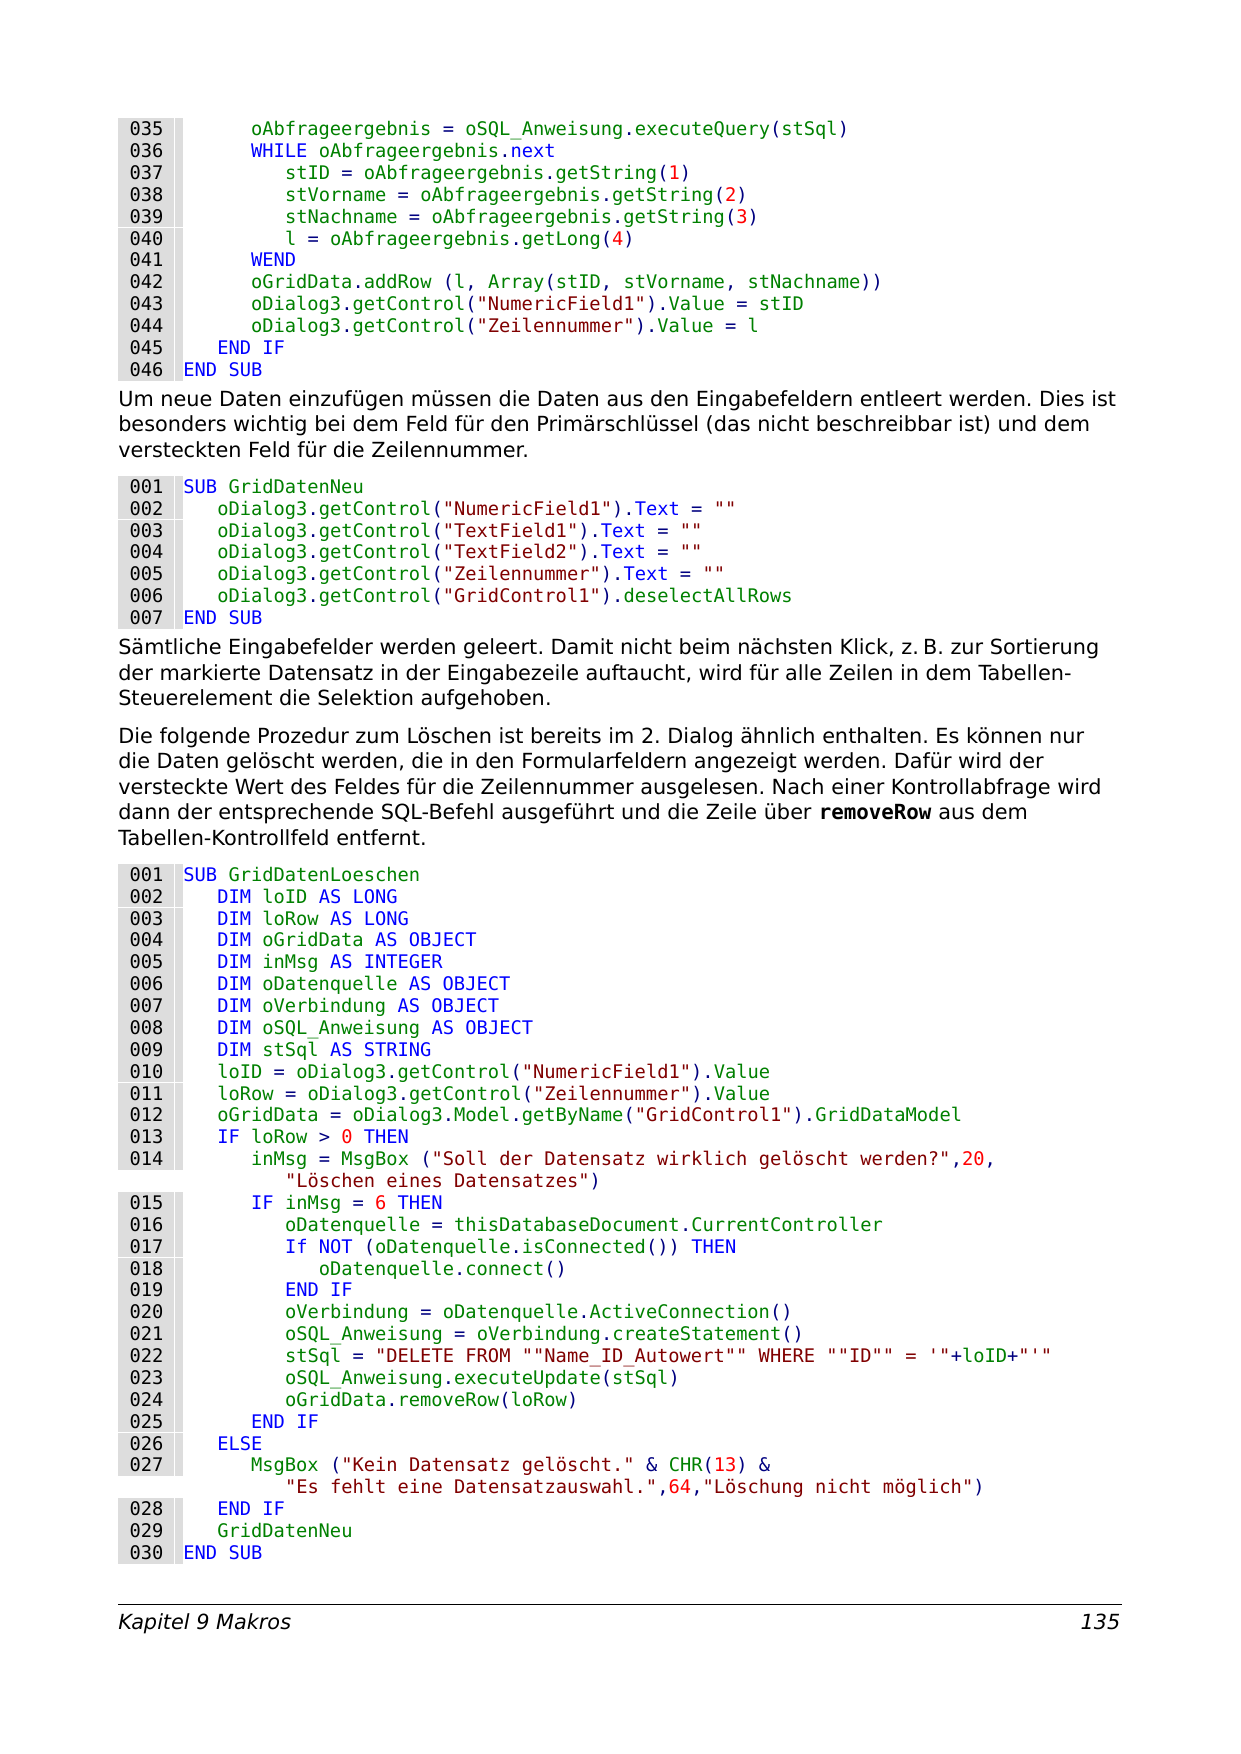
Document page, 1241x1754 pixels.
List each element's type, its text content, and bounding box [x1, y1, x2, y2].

list loID = oDialog3.getControl("NumericField1").Value [183, 1061, 1122, 1082]
list oGridData = oDialog3.Model.getByName("GridControl1").GridDataModel [183, 1104, 1122, 1126]
list stSql = "DELETE FROM ""Name_ID_Autowert"" WHERE ""ID"" = '"+loID+"'" [183, 1345, 1122, 1367]
list DIM oSQL_Anweisung AS OBJECT [183, 1017, 1122, 1039]
list END IF [183, 1411, 1122, 1432]
list stID = oAbfrageergebnis.getString(1) [183, 162, 1122, 184]
list If NOT (oDatenquelle.isConnected()) THEN [183, 1236, 1122, 1257]
list oDatenquelle = thisDatabaseDocument.CurrentController [183, 1214, 1122, 1236]
list stVorname = oAbfrageergebnis.getString(2) [183, 184, 1122, 206]
list WHILE oAbfrageergebnis.next [183, 140, 1122, 162]
list DIM inMsg AS INTEGER [183, 951, 1122, 973]
list DIM oDatenquelle AS OBJECT [183, 973, 1122, 995]
list IF inMsg = 6 THEN [183, 1192, 1122, 1214]
list l = oAbfrageergebnis.getLong(4) [118, 227, 1122, 249]
list inMsg = MsgBox ("Soll der Datensatz wirklich gelöscht werden?",20, "Löschen eines Datensatzes") [118, 1148, 1122, 1192]
list SUB GridDatenLoeschen [183, 864, 1122, 886]
list IF loRow > 0 THEN [183, 1126, 1122, 1148]
list ELSE [118, 1432, 1122, 1454]
list oDialog3.getControl("NumericField1").Text = "" [183, 498, 1122, 519]
list DIM loID AS LONG [183, 886, 1122, 907]
list END IF [183, 1498, 1122, 1520]
list oDialog3.getControl("TextField1").Text = "" [118, 519, 1122, 541]
list END SUB [183, 1542, 1122, 1564]
list DIM stSql AS STRING [183, 1039, 1122, 1061]
list loRow = oDialog3.getControl("Zeilennummer").Value [118, 1082, 1122, 1104]
list oDatenquelle.connect() [118, 1257, 1122, 1279]
list oSQL_Anweisung.executeUpdate(stSql) [183, 1367, 1122, 1389]
list oVerbindung = oDatenquelle.ActiveConnection() [183, 1301, 1122, 1323]
list oAbfrageergebnis = oSQL_Anweisung.executeQuery(stSql) [183, 118, 1122, 140]
list DIM loRow AS LONG [118, 907, 1122, 929]
list SUB GridDatenNeu [183, 476, 1122, 498]
list oDialog3.getControl("Zeilennummer").Text = "" [183, 563, 1122, 585]
text Um neue Daten einzufügen müssen die Daten aus den Eingabefeldern entleert werden. Dies ist besonders wichtig bei dem Feld für den Primärschlüssel (das nicht beschreibbar ist) und dem versteckten Feld für die Zeilennummer. [118, 387, 1122, 462]
list DIM oGridData AS OBJECT [183, 929, 1122, 951]
list END SUB [183, 607, 1122, 629]
list oDialog3.getControl("Zeilennummer").Value = l [183, 315, 1122, 337]
list oDialog3.getControl("TextField2").Text = "" [183, 541, 1122, 563]
text Sämtliche Eingabefelder werden geleert. Damit nicht beim nächsten Klick, z. B. zur Sortierung der markierte Datensatz in der Eingabezeile auftaucht, wird für alle Zeilen in dem Tabellen-Steuerelement die Selektion aufgehoben. [118, 635, 1122, 711]
text Die folgende Prozedur zum Löschen ist bereits im 2. Dialog ähnlich enthalten. Es können nur die Daten gelöscht werden, die in den Formularfeldern angezeigt werden. Dafür wird der versteckte Wert des Feldes für die Zeilennummer ausgelesen. Nach einer Kontrollabfrage wird dann der entsprechende SQL-Befehl ausgeführt und die Zeile über removeRow aus dem Tabellen-Kontrollfeld entfernt. [118, 724, 1122, 850]
list DIM oVerbindung AS OBJECT [183, 995, 1122, 1017]
list END SUB [183, 359, 1122, 381]
list GridDatenNeu [183, 1520, 1122, 1542]
list oDialog3.getControl("NumericField1").Value = stID [183, 293, 1122, 315]
list oGridData.addRow (l, Array(stID, stVorname, stNachname)) [183, 271, 1122, 293]
list oDialog3.getControl("GridControl1").deselectAllRows [183, 585, 1122, 607]
list oSQL_Anweisung = oVerbindung.createStatement() [183, 1323, 1122, 1345]
list stNachname = oAbfrageergebnis.getString(3) [183, 206, 1122, 227]
list END IF [183, 1279, 1122, 1301]
list MsgBox ("Kein Datensatz gelöscht." & CHR(13) & "Es fehlt eine Datensatzauswahl.",64,"Löschung nicht möglich") [118, 1454, 1122, 1498]
list END IF [183, 337, 1122, 359]
list WEND [183, 249, 1122, 271]
list oGridData.removeRow(loRow) [183, 1389, 1122, 1411]
